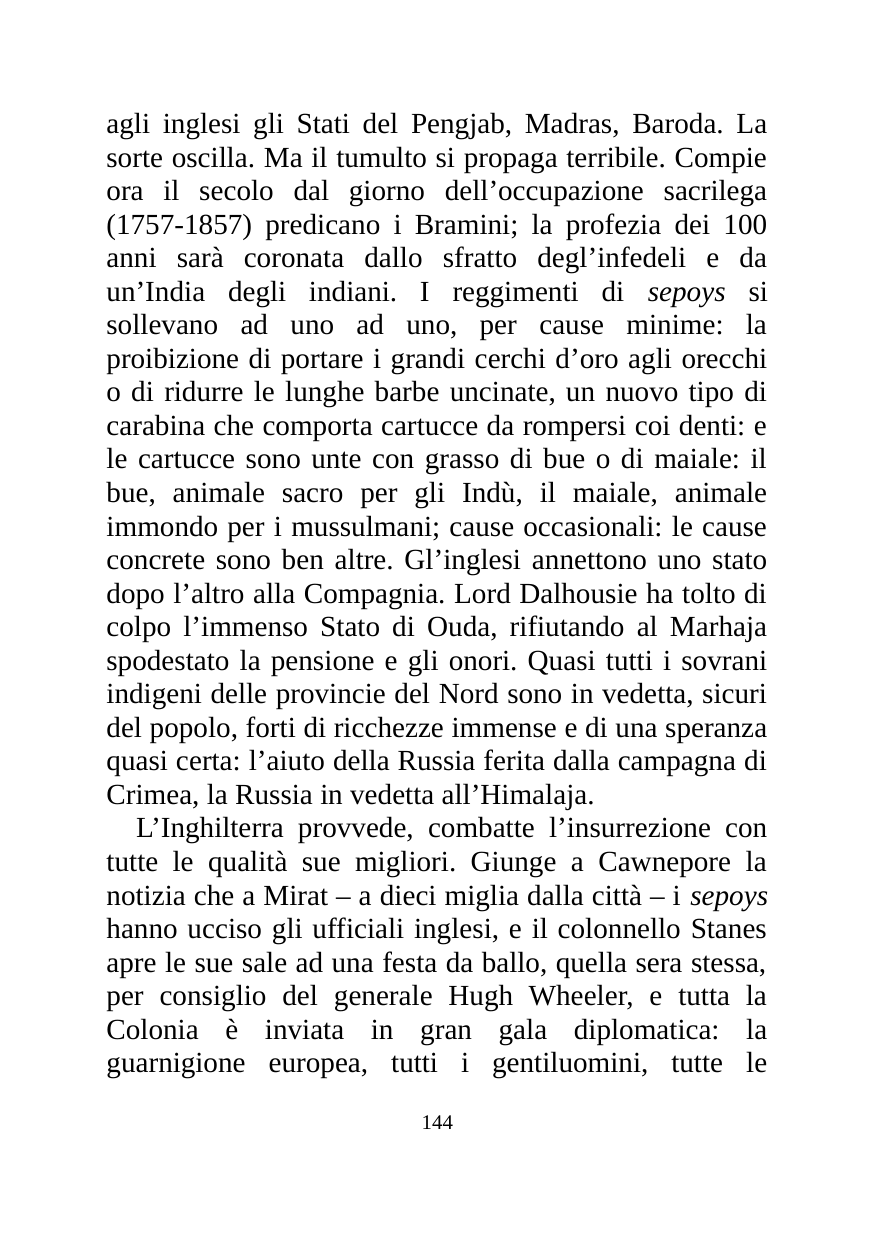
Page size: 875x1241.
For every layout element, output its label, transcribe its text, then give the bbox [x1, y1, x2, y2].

text agli inglesi gli Stati del Pengjab, Madras, Baroda. La sorte oscilla. Ma il tumulto si propaga terribile. Compie ora il secolo dal giorno dell’occupazione sacrilega (1757-1857) predicano i Bramini; la profezia dei 100 anni sarà coronata dallo sfratto degl’infedeli e da un’India degli indiani. I reggimenti di sepoys si sollevano ad uno ad uno, per cause minime: la proibizione di portare i grandi cerchi d’oro agli orecchi o di ridurre le lunghe barbe uncinate, un nuovo tipo di carabina che comporta cartucce da rompersi coi denti: e le cartucce sono unte con grasso di bue o di maiale: il bue, animale sacro per gli Indù, il maiale, animale immondo per i mussulmani; cause occasionali: le cause concrete sono ben altre. Gl’inglesi annettono uno stato dopo l’altro alla Compagnia. Lord Dalhousie ha tolto di colpo l’immenso Stato di Ouda, rifiutando al Marhaja spodestato la pensione e gli onori. Quasi tutti i sovrani indigeni delle provincie del Nord sono in vedetta, sicuri del popolo, forti di ricchezze immense e di una speranza quasi certa: l’aiuto della Russia ferita dalla campagna di Crimea, la Russia in vedetta all’Himalaja. [106, 106, 768, 811]
text L’Inghilterra provvede, combatte l’insurrezione con tutte le qualità sue migliori. Giunge a Cawnepore la notizia che a Mirat – a dieci miglia dalla città – i sepoys hanno ucciso gli ufficiali inglesi, e il colonnello Stanes apre le sue sale ad una festa da ballo, quella sera stessa, per consiglio del generale Hugh Wheeler, e tutta la Colonia è inviata in gran gala diplomatica: la guarnigione europea, tutti i gentiluomini, tutte le [106, 811, 768, 1079]
